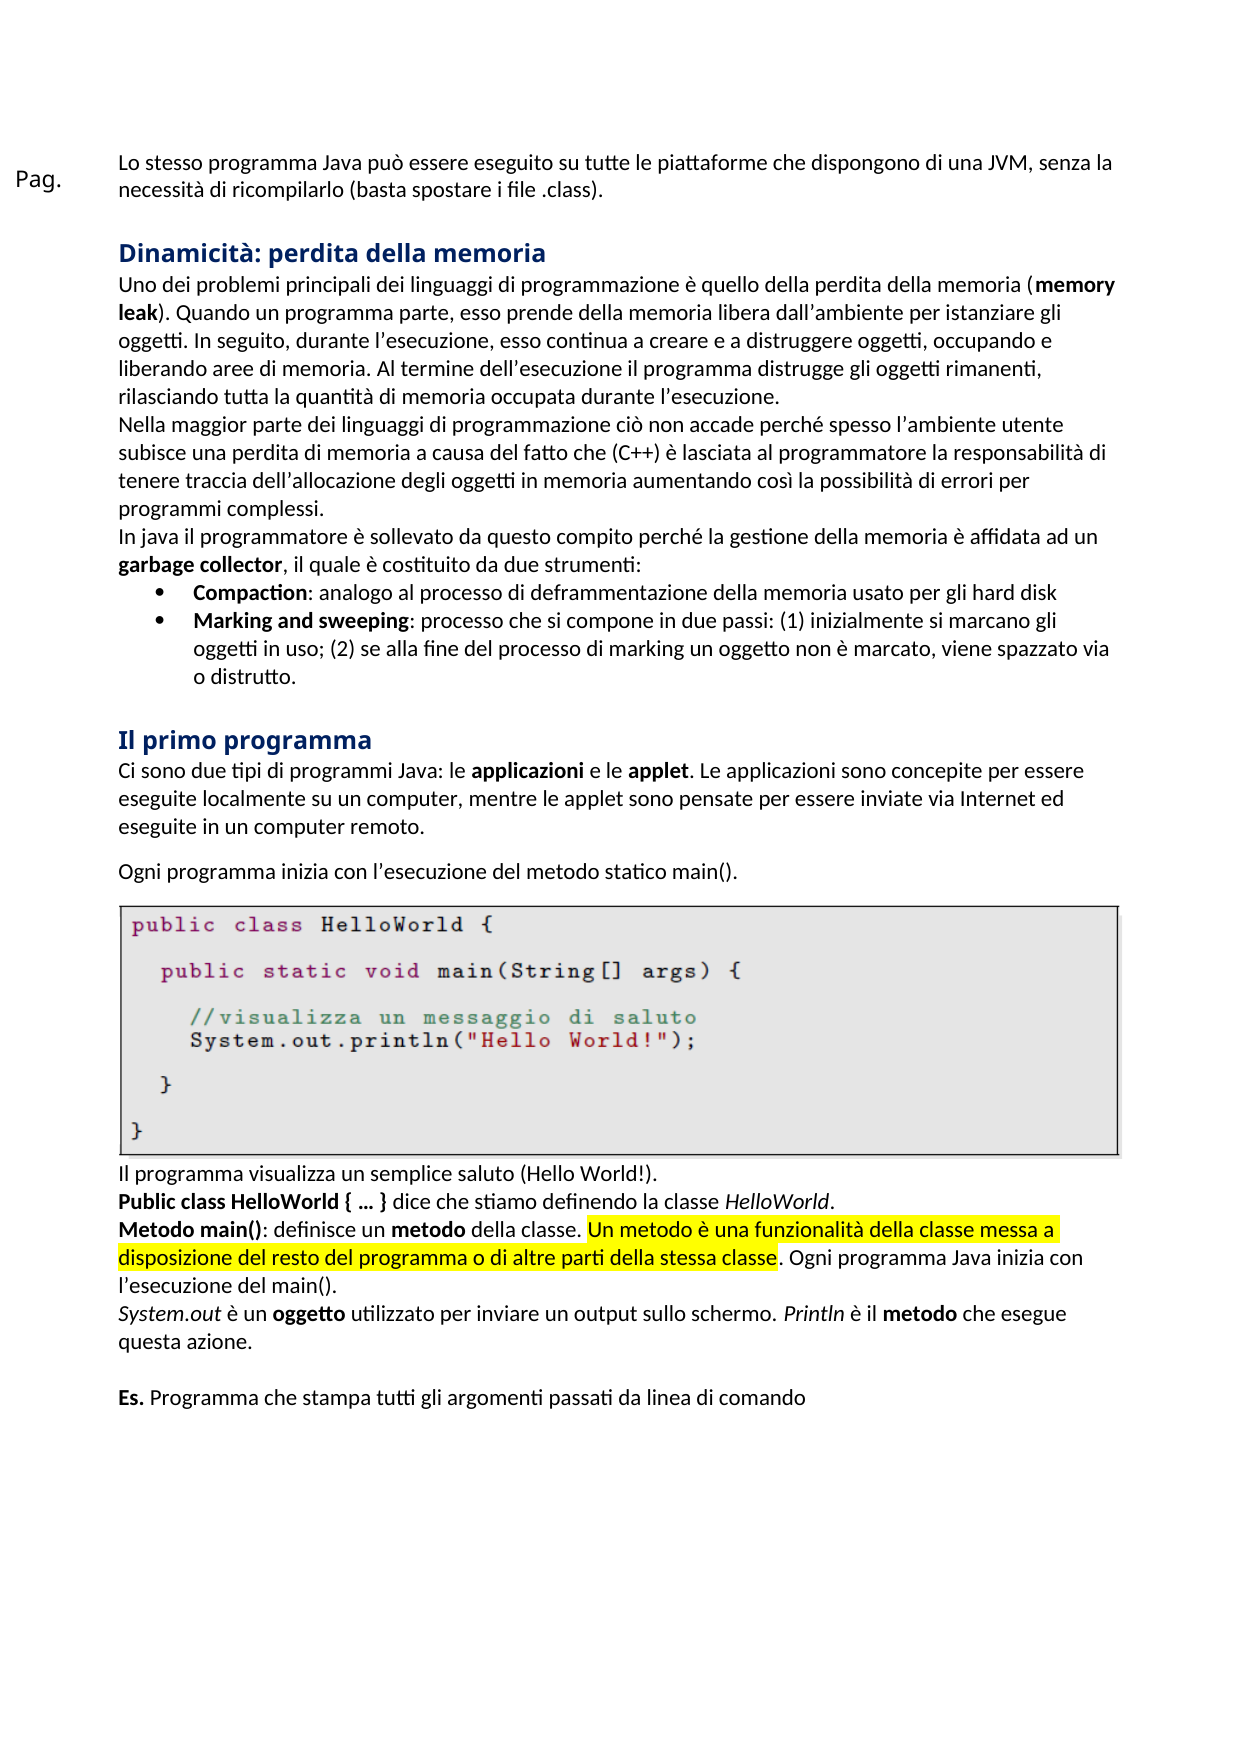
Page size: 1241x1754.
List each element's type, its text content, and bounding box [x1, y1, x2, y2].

text Nella maggior parte dei linguaggi di programmazione ciò non accade perché spesso l’ambiente utente subisce una perdita di memoria a causa del fatto che (C++) è lasciata al programmatore la responsabilità di tenere traccia dell’allocazione degli oggetti in memoria aumentando così la possibilità di errori per programmi complessi. [118, 410, 1122, 522]
text Lo stesso programma Java può essere eseguito su tutte le piattaforme che dispongono di una JVM, senza la necessità di ricompilarlo (basta spostare i file .class). [118, 148, 1122, 204]
list Compaction: analogo al processo di deframmentazione della memoria usato per gli hard disk [156, 578, 1122, 606]
text Metodo main(): definisce un metodo della classe. Un metodo è una funzionalità della classe messa a disposizione del resto del programma o di altre parti della stessa classe. Ogni programma Java inizia con l’esecuzione del main(). [118, 1215, 1122, 1299]
text Es. Programma che stampa tutti gli argomenti passati da linea di comando [118, 1383, 1122, 1411]
text In java il programmatore è sollevato da questo compito perché la gestione della memoria è affidata ad un garbage collector, il quale è costituito da due strumenti: [118, 522, 1122, 578]
subtitle Il primo programma [118, 722, 1122, 756]
list Marking and sweeping: processo che si compone in due passi: (1) inizialmente si marcano gli oggetti in uso; (2) se alla fine del processo di marking un oggetto non è marcato, viene spazzato via o distrutto. [156, 606, 1122, 690]
text Ci sono due tipi di programmi Java: le applicazioni e le applet. Le applicazioni sono concepite per essere eseguite localmente su un computer, mentre le applet sono pensate per essere inviate via Internet ed eseguite in un computer remoto. [118, 756, 1122, 841]
subtitle Dinamicità: perdita della memoria [118, 236, 1122, 270]
text Ogni programma inizia con l’esecuzione del metodo statico main(). [118, 857, 1122, 885]
text System.out è un oggetto utilizzato per inviare un output sullo schermo. Println è il metodo che esegue questa azione. [118, 1299, 1122, 1355]
text Il programma visualizza un semplice saluto (Hello World!). [118, 1159, 1122, 1187]
text Public class HelloWorld { … } dice che stiamo definendo la classe HelloWorld. [118, 1187, 1122, 1215]
text Uno dei problemi principali dei linguaggi di programmazione è quello della perdita della memoria (memory leak). Quando un programma parte, esso prende della memoria libera dall’ambiente per istanziare gli oggetti. In seguito, durante l’esecuzione, esso continua a creare e a distruggere oggetti, occupando e liberando aree di memoria. Al termine dell’esecuzione il programma distrugge gli oggetti rimanenti, rilasciando tutta la quantità di memoria occupata durante l’esecuzione. [118, 270, 1122, 410]
